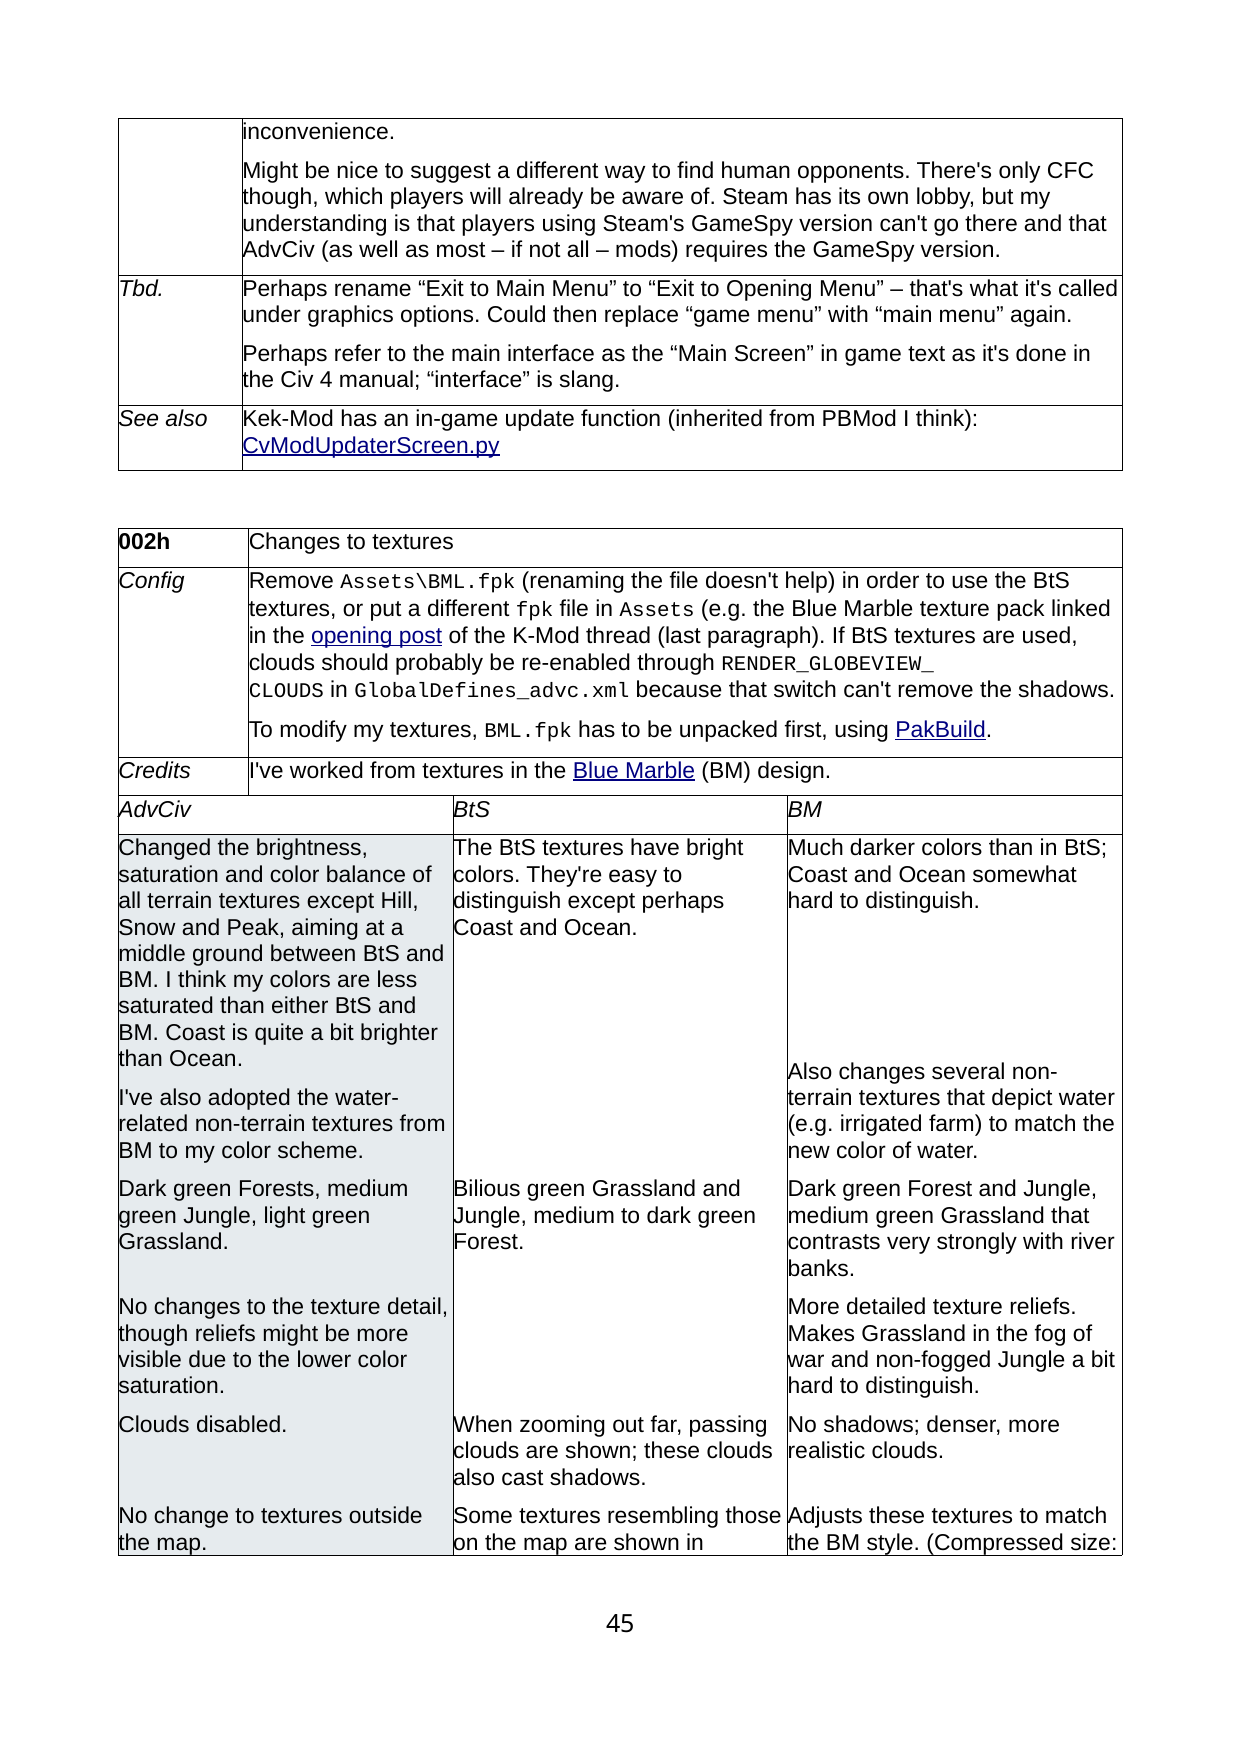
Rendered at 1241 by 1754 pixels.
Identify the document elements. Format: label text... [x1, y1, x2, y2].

table_cell Much darker colors than in BtS; Coast and Ocean somewhat hard to distinguish. Also changes several non-terrain textures that depict water (e.g. irrigated farm) to match the new color of water. Dark green Forest and Jungle, medium green Grassland that contrasts very strongly with river banks. More detailed texture reliefs. Makes Grassland in the fog of war and non-fogged Jungle a bit hard to distinguish. No shadows; denser, more realistic clouds. Adjusts these textures to match the BM style. (Compressed size: [788, 835, 1122, 1555]
table_header Changes to textures [249, 529, 1122, 567]
table_header 002h [119, 529, 248, 567]
table_cell Perhaps rename “Exit to Main Menu” to “Exit to Opening Menu” – that's what it's called under graphics options. Could then replace “game menu” with “main menu” again. Perhaps refer to the main interface as the “Main Screen” in game text as it's done in the Civ 4 manual; “interface” is slang. [243, 276, 1122, 405]
table_cell Credits [119, 758, 248, 795]
table_cell Changed the brightness, saturation and color balance of all terrain textures except Hill, Snow and Peak, aiming at a middle ground between BtS and BM. I think my colors are less saturated than either BtS and BM. Coast is quite a bit brighter than Ocean. I've also adopted the water-related non-terrain textures from BM to my color scheme. Dark green Forests, medium green Jungle, light green Grassland. No changes to the texture detail, though reliefs might be more visible due to the lower color saturation. Clouds disabled. No change to textures outside the map. [119, 835, 453, 1555]
table_cell [119, 119, 242, 275]
table_cell Config [119, 568, 248, 757]
table_cell BM [788, 796, 1122, 834]
table_cell Kek-Mod has an in-game update function (inherited from PBMod I think): CvModUpdaterScreen.py [243, 406, 1122, 470]
table_cell See also [119, 406, 242, 470]
table_cell Remove Assets\BML.fpk (renaming the file doesn't help) in order to use the BtS textures, or put a different fpk file in Assets (e.g. the Blue Marble texture pack linked in the opening post of the K-Mod thread (last paragraph). If BtS textures are used, clouds should probably be re-enabled through RENDER_GLOBEVIEW_ CLOUDS in GlobalDefines_advc.xml because that switch can't remove the shadows. To modify my textures, BML.fpk has to be unpacked first, using PakBuild. [249, 568, 1122, 757]
table_cell The BtS textures have bright colors. They're easy to distinguish except perhaps Coast and Ocean. Bilious green Grassland and Jungle, medium to dark green Forest. When zooming out far, passing clouds are shown; these clouds also cast shadows. Some textures resembling those on the map are shown in [454, 835, 787, 1555]
table_cell BtS [454, 796, 787, 834]
table_cell I've worked from textures in the Blue Marble (BM) design. [249, 758, 1122, 795]
table_cell inconvenience. Might be nice to suggest a different way to find human opponents. There's only CFC though, which players will already be aware of. Steam has its own lobby, but my understanding is that players using Steam's GameSpy version can't go there and that AdvCiv (as well as most – if not all – mods) requires the GameSpy version. [243, 119, 1122, 275]
table_cell AdvCiv [119, 796, 453, 834]
table_cell Tbd. [119, 276, 242, 405]
